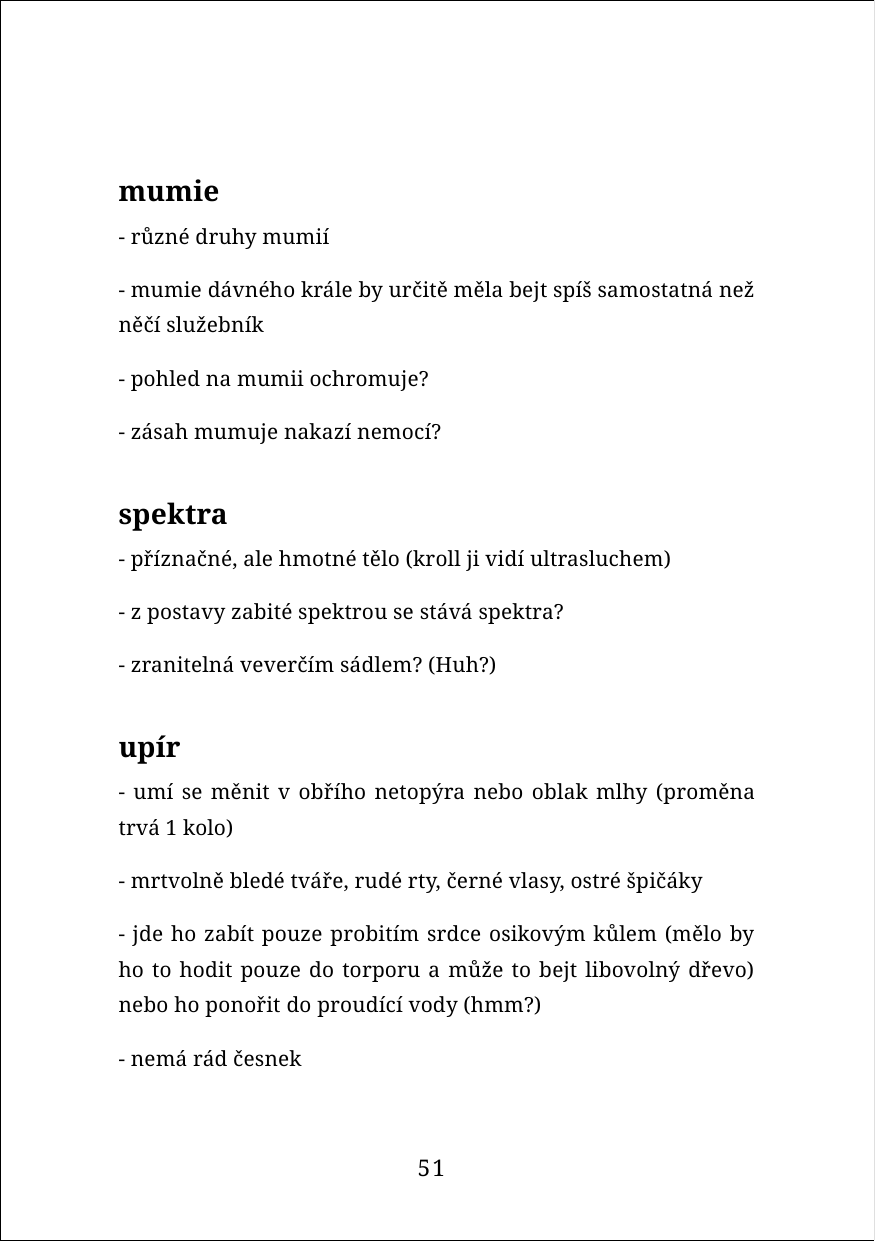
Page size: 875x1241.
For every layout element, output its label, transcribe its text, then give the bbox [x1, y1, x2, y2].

text - nemá rád česnek [118, 1044, 756, 1072]
text - z postavy zabité spektrou se stává spektra? [118, 597, 756, 626]
text - mumie dávného krále by určitě měla bejt spíš samostatná než něčí služebník [118, 275, 756, 339]
text - pohled na mumii ochromuje? [118, 364, 756, 392]
text - zásah mumuje nakazí nemocí? [118, 417, 756, 446]
text - umí se měnit v obřího netopýra nebo oblak mlhy (proměna trvá 1 kolo) [118, 777, 756, 841]
text - jde ho zabít pouze probitím srdce osikovým kůlem (mělo by ho to hodit pouze do torporu a může to bejt libovolný dřevo) nebo ho ponořit do proudící vody (hmm?) [118, 919, 756, 1019]
text - příznačné, ale hmotné tělo (kroll ji vidí ultrasluchem) [118, 544, 756, 572]
text - různé druhy mumií [118, 222, 756, 250]
subtitle mumie [118, 172, 756, 210]
subtitle spektra [118, 494, 756, 532]
subtitle upír [118, 727, 756, 766]
text - zranitelná veverčím sádlem? (Huh?) [118, 651, 756, 679]
text - mrtvolně bledé tváře, rudé rty, černé vlasy, ostré špičáky [118, 866, 756, 895]
